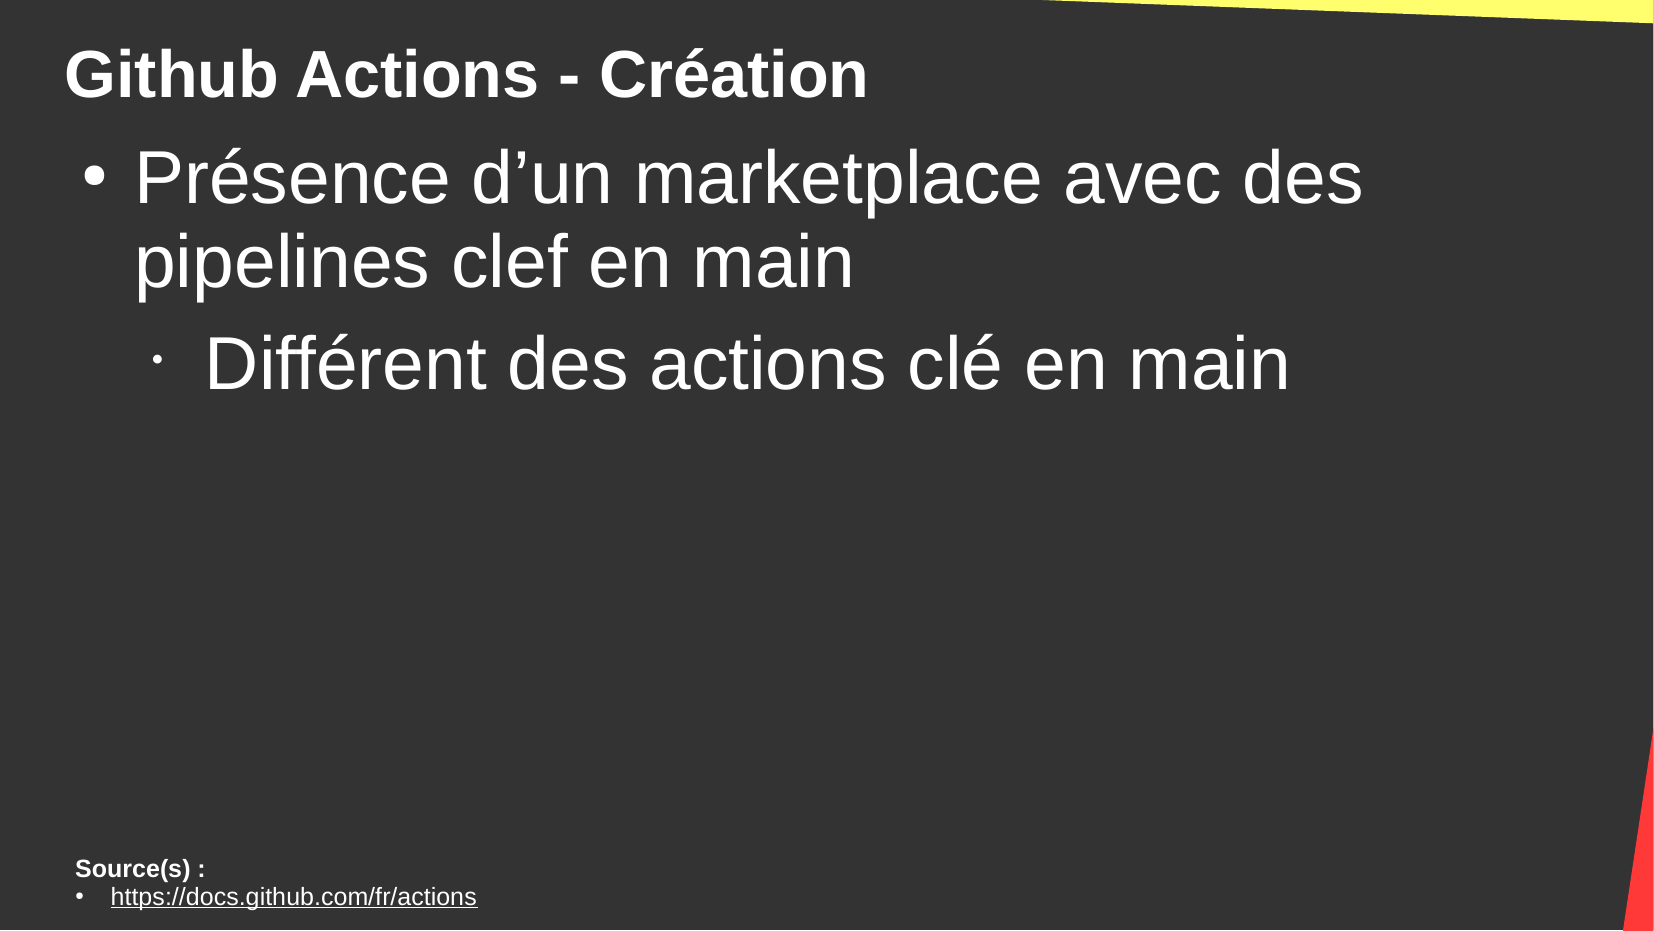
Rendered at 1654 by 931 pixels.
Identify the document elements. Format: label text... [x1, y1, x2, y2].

text_box Source(s) : https://docs.github.com/fr/actions [60, 838, 1546, 919]
text_box [1622, 724, 1654, 931]
list Présence d’un marketplace avec des pipelines clef en main Différent des actions clé en main [63, 135, 1542, 792]
title Github Actions - Création [64, 37, 1105, 119]
text_box [1042, 0, 1654, 24]
